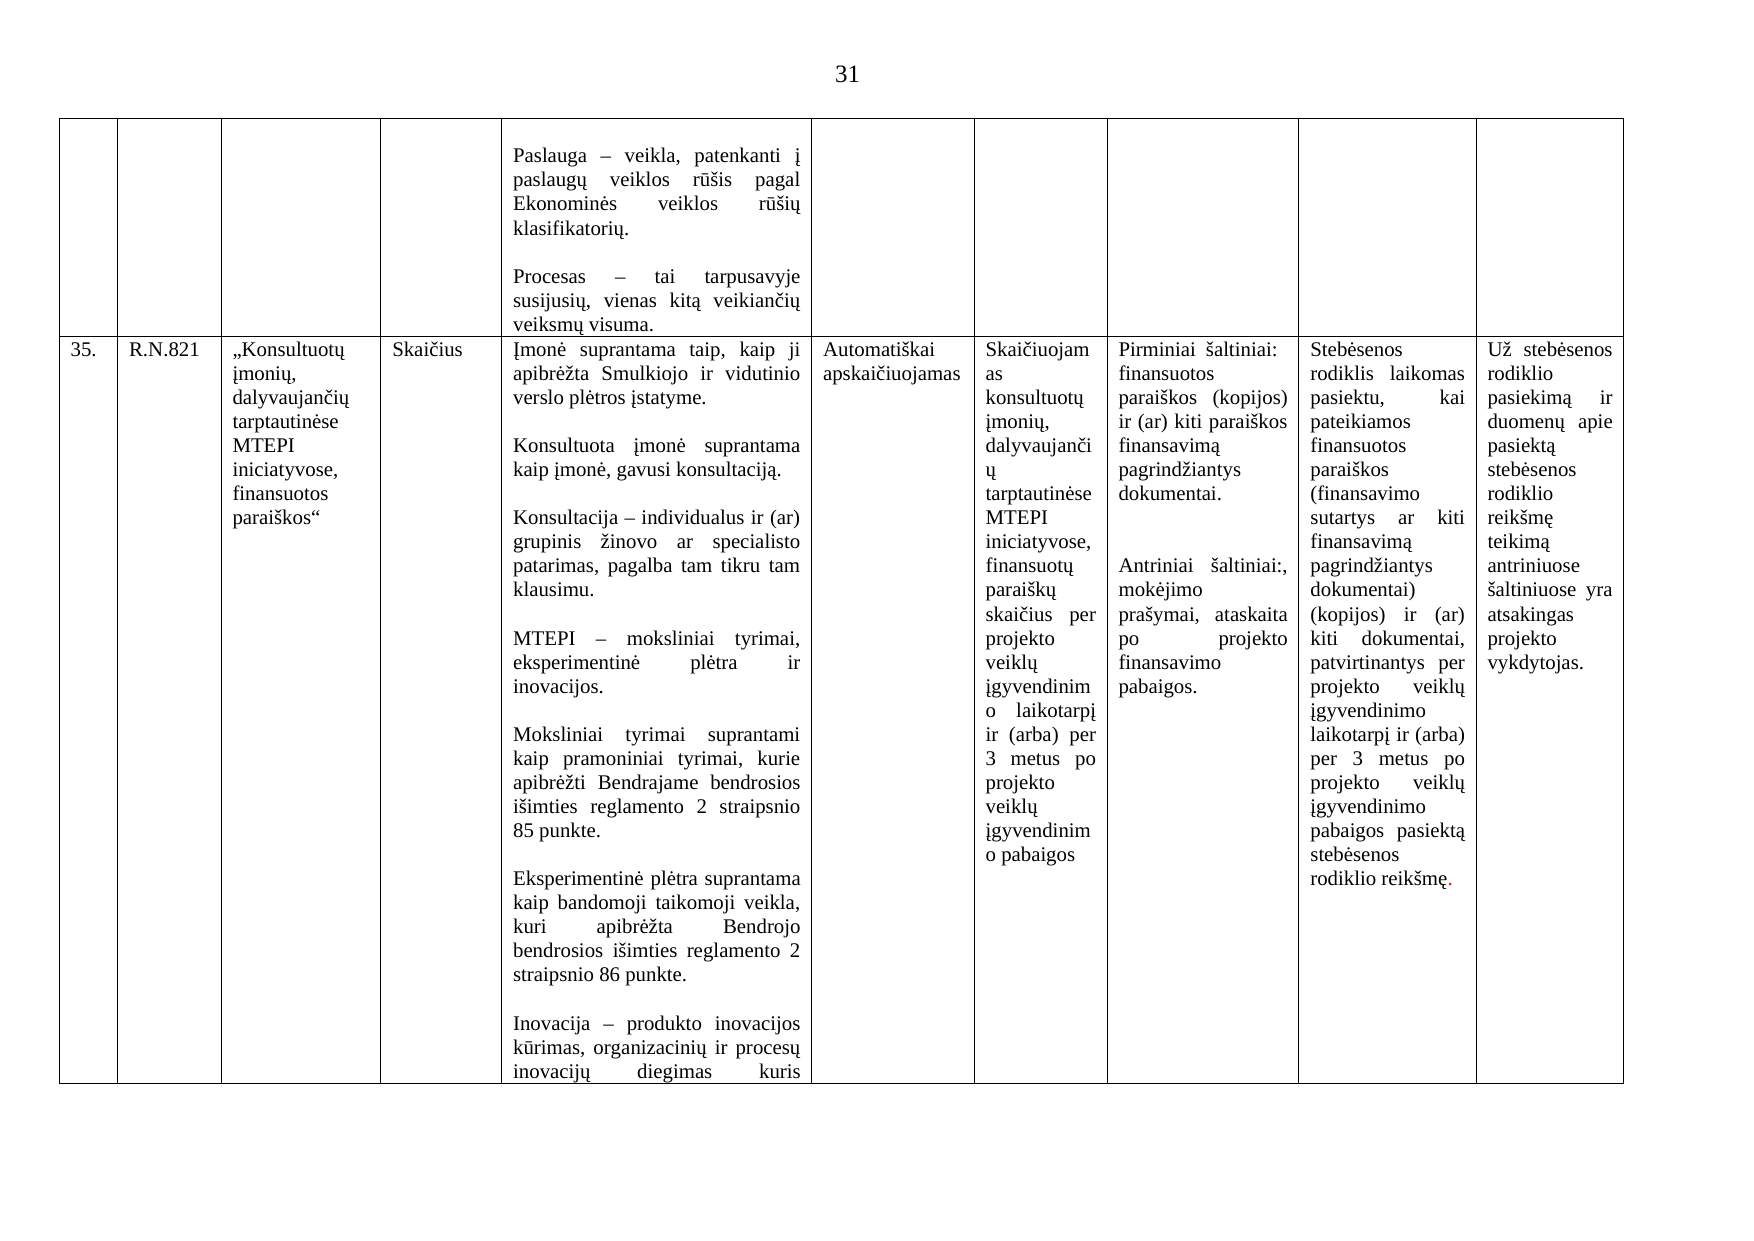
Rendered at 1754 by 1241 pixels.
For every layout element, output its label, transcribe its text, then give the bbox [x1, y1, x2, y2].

table_cell „Konsultuotų įmonių, dalyvaujančių tarptautinėse MTEPI iniciatyvose, finansuotos paraiškos“ [222, 337, 380, 1083]
table_cell [1477, 119, 1623, 336]
table_cell Skaičius [381, 337, 501, 1083]
table_cell Pirminiai šaltiniai: finansuotos paraiškos (kopijos) ir (ar) kiti paraiškos finansavimą pagrindžiantys dokumentai. Antriniai šaltiniai:, mokėjimo prašymai, ataskaita po projekto finansavimo pabaigos. [1108, 337, 1298, 1083]
table_cell [1108, 119, 1298, 336]
table_cell R.N.821 [118, 337, 221, 1083]
table_cell [381, 119, 501, 336]
table_cell [812, 119, 974, 336]
table_cell [1299, 119, 1476, 336]
table_cell Stebėsenos rodiklis laikomas pasiektu, kai pateikiamos finansuotos paraiškos (finansavimo sutartys ar kiti finansavimą pagrindžiantys dokumentai) (kopijos) ir (ar) kiti dokumentai, patvirtinantys per projekto veiklų įgyvendinimo laikotarpį ir (arba) per 3 metus po projekto veiklų įgyvendinimo pabaigos pasiektą stebėsenos rodiklio reikšmę. [1299, 337, 1476, 1083]
table_cell [118, 119, 221, 336]
table_cell Už stebėsenos rodiklio pasiekimą ir duomenų apie pasiektą stebėsenos rodiklio reikšmę teikimą antriniuose šaltiniuose yra atsakingas projekto vykdytojas. [1477, 337, 1623, 1083]
table_cell [60, 119, 117, 336]
table_cell Paslauga – veikla, patenkanti į paslaugų veiklos rūšis pagal Ekonominės veiklos rūšių klasifikatorių. Procesas – tai tarpusavyje susijusių, vienas kitą veikiančių veiksmų visuma. [502, 119, 811, 336]
table_cell 35. [60, 337, 117, 1083]
table_cell [222, 119, 380, 336]
table_cell Skaičiuojamas konsultuotų įmonių, dalyvaujančių tarptautinėse MTEPI iniciatyvose, finansuotų paraiškų skaičius per projekto veiklų įgyvendinimo laikotarpį ir (arba) per 3 metus po projekto veiklų įgyvendinimo pabaigos [975, 337, 1107, 1083]
table_cell Automatiškai apskaičiuojamas [812, 337, 974, 1083]
table_cell [975, 119, 1107, 336]
table_cell Įmonė suprantama taip, kaip ji apibrėžta Smulkiojo ir vidutinio verslo plėtros įstatyme. Konsultuota įmonė suprantama kaip įmonė, gavusi konsultaciją. Konsultacija – individualus ir (ar) grupinis žinovo ar specialisto patarimas, pagalba tam tikru tam klausimu. MTEPI – moksliniai tyrimai, eksperimentinė plėtra ir inovacijos. Moksliniai tyrimai suprantami kaip pramoniniai tyrimai, kurie apibrėžti Bendrajame bendrosios išimties reglamento 2 straipsnio 85 punkte. Eksperimentinė plėtra suprantama kaip bandomoji taikomoji veikla, kuri apibrėžta Bendrojo bendrosios išimties reglamento 2 straipsnio 86 punkte. Inovacija – produkto inovacijos kūrimas, organizacinių ir procesų inovacijų diegimas kuris [502, 337, 811, 1083]
